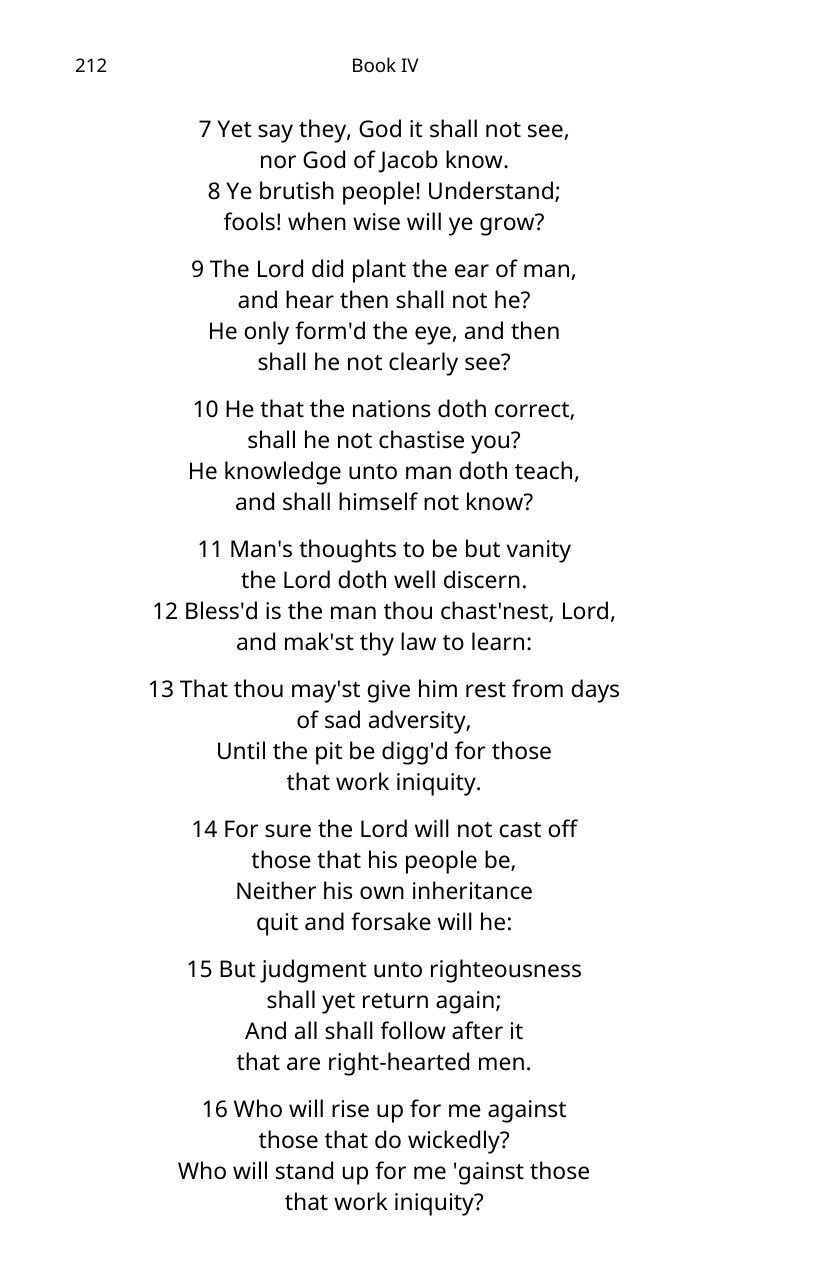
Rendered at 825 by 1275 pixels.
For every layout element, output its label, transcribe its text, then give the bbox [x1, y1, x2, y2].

text 9 The Lord did plant the ear of man, and hear then shall not he? He only form'd the eye, and then shall he not clearly see? [75, 252, 693, 377]
text 16 Who will rise up for me against those that do wickedly? Who will stand up for me 'gainst those that work iniquity? [75, 1092, 693, 1217]
text 15 But judgment unto righteousness shall yet return again; And all shall follow after it that are right-hearted men. [75, 952, 693, 1077]
text 10 He that the nations doth correct, shall he not chastise you? He knowledge unto man doth teach, and shall himself not know? [75, 392, 693, 517]
text 13 That thou may'st give him rest from days of sad adversity, Until the pit be digg'd for those that work iniquity. [75, 672, 693, 797]
text 7 Yet say they, God it shall not see, nor God of Jacob know. 8 Ye brutish people! Understand; fools! when wise will ye grow? [75, 112, 693, 237]
text 14 For sure the Lord will not cast off those that his people be, Neither his own inheritance quit and forsake will he: [75, 812, 693, 937]
text 11 Man's thoughts to be but vanity the Lord doth well discern. 12 Bless'd is the man thou chast'nest, Lord, and mak'st thy law to learn: [75, 532, 693, 657]
